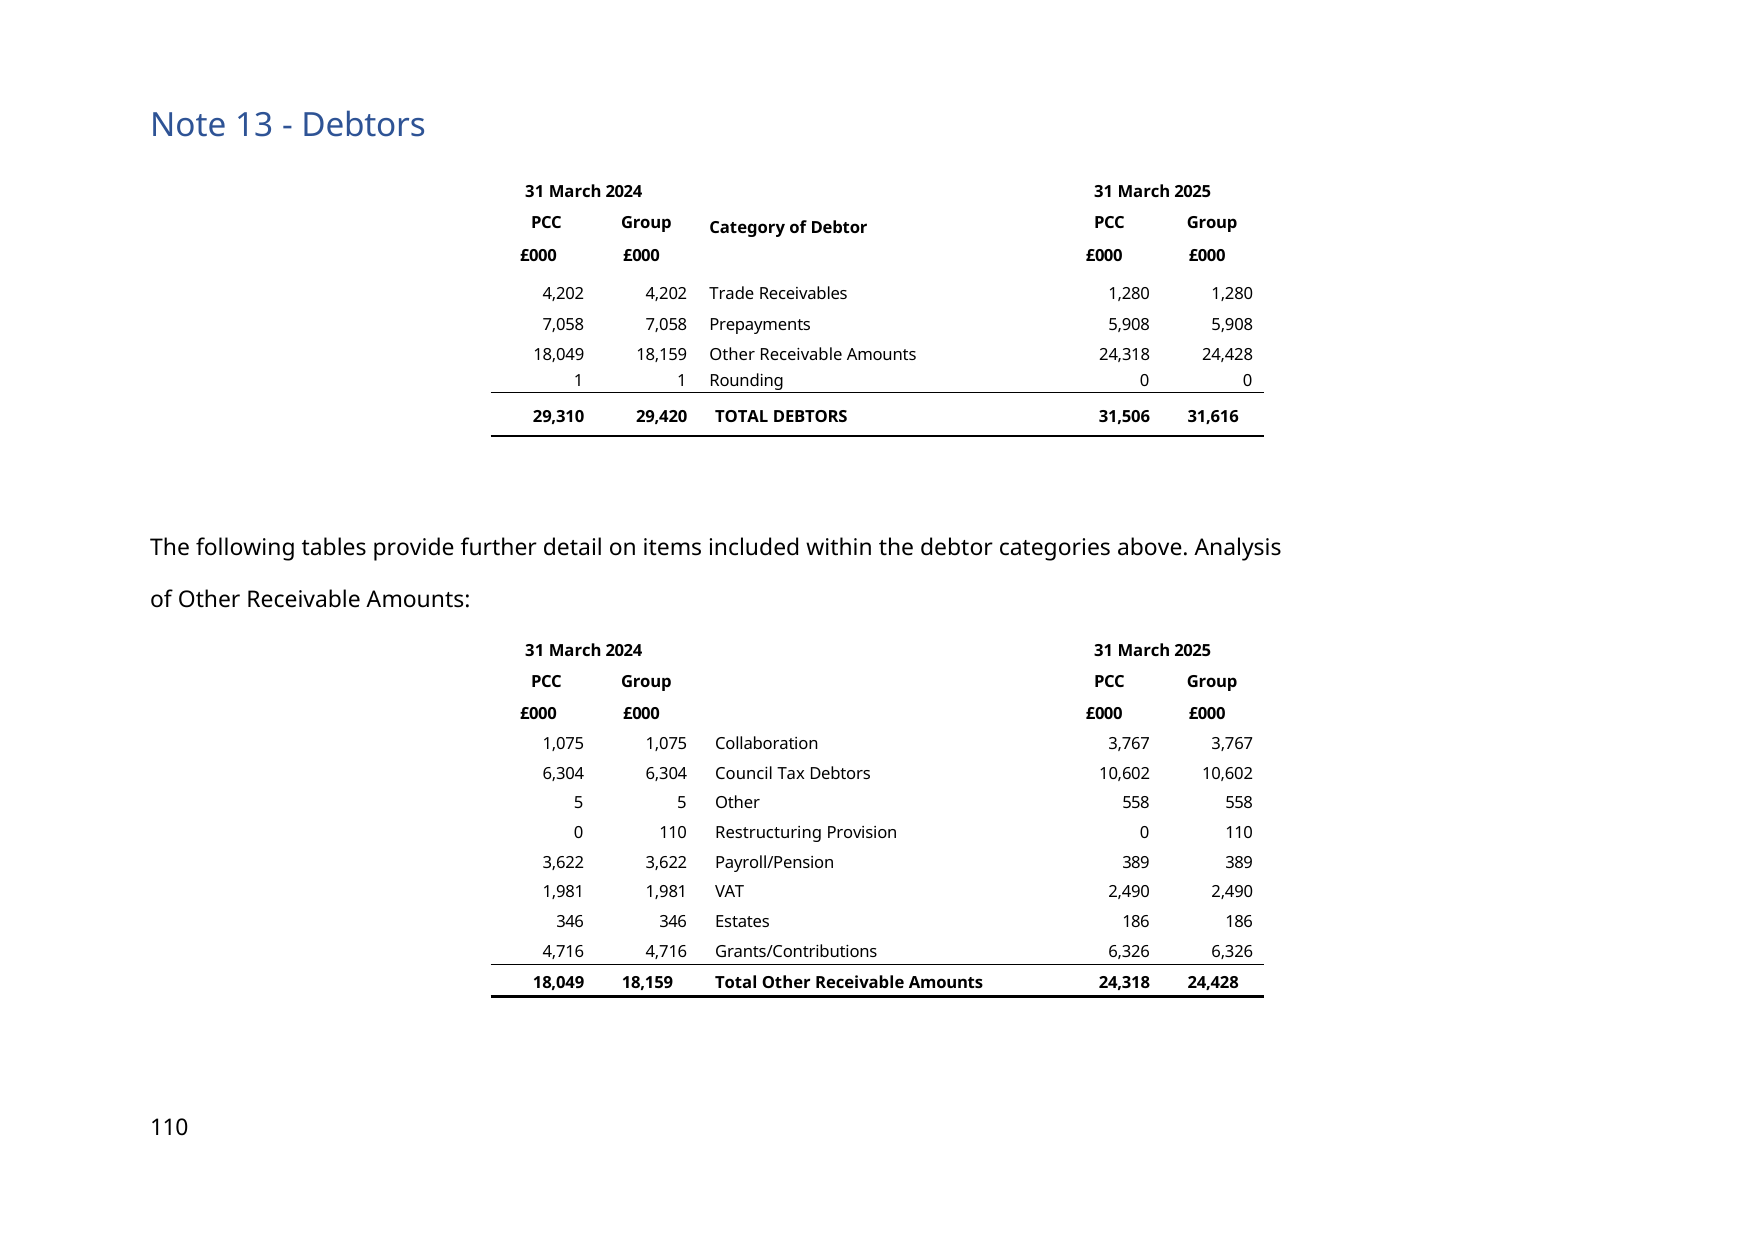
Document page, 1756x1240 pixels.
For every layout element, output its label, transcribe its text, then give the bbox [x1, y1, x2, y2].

table_cell 0 [1168, 367, 1264, 392]
table_cell 31,506 [1008, 393, 1168, 434]
table_cell Group [1168, 205, 1264, 240]
table_cell 18,159 [603, 965, 701, 995]
table_cell 6,326 [1050, 935, 1168, 964]
table_cell 6,304 [491, 757, 602, 786]
table_cell £000 [1008, 240, 1168, 272]
table_cell 110 [1168, 816, 1264, 846]
table_cell PCC [491, 205, 602, 240]
table_cell £000 [1168, 240, 1264, 272]
table_cell 24,428 [1168, 338, 1264, 367]
table_cell £000 [491, 696, 602, 727]
table_cell £000 [603, 240, 698, 272]
table_cell 4,716 [491, 935, 602, 964]
table_cell 31,616 [1168, 393, 1264, 434]
table_cell Collaboration [701, 727, 1050, 757]
table_cell 0 [1050, 816, 1168, 846]
table_cell 1,981 [603, 875, 701, 905]
table_cell 10,602 [1050, 757, 1168, 786]
table_header 31 March 2024 [491, 639, 701, 664]
table_cell 5 [491, 786, 602, 816]
table_cell 0 [491, 816, 602, 846]
table_cell Group [603, 665, 701, 696]
table_cell [701, 665, 1050, 696]
table_cell 4,716 [603, 935, 701, 964]
table_cell [701, 696, 1050, 727]
table_cell £000 [603, 696, 701, 727]
table_cell VAT [701, 875, 1050, 905]
table_cell Estates [701, 905, 1050, 934]
table_cell 186 [1168, 905, 1264, 934]
table_cell Other [701, 786, 1050, 816]
table_cell 18,159 [603, 338, 698, 367]
table_cell 24,318 [1008, 338, 1168, 367]
table_cell 389 [1168, 846, 1264, 875]
table_cell 0 [1008, 367, 1168, 392]
table_cell 1 [603, 367, 698, 392]
table_cell 2,490 [1050, 875, 1168, 905]
table_cell 5,908 [1008, 307, 1168, 338]
table_cell Group [1168, 665, 1264, 696]
table_header 31 March 2025 [1008, 179, 1264, 205]
table_cell 4,202 [603, 273, 698, 307]
table_cell Group [603, 205, 698, 240]
table_cell 1,075 [491, 727, 602, 757]
table_cell 346 [603, 905, 701, 934]
table_cell £000 [491, 240, 602, 272]
table_cell 3,767 [1050, 727, 1168, 757]
table_cell 186 [1050, 905, 1168, 934]
table_cell Rounding [698, 367, 1008, 392]
table_cell 5,908 [1168, 307, 1264, 338]
table_cell 5 [603, 786, 701, 816]
table_cell 110 [603, 816, 701, 846]
table_cell PCC [1008, 205, 1168, 240]
table_cell 18,049 [491, 338, 602, 367]
table_cell 558 [1050, 786, 1168, 816]
table_cell £000 [1168, 696, 1264, 727]
table_cell 389 [1050, 846, 1168, 875]
table_cell PCC [1050, 665, 1168, 696]
table_cell 6,326 [1168, 935, 1264, 964]
table_cell Prepayments [698, 307, 1008, 338]
table_cell 24,428 [1168, 965, 1264, 995]
table_cell 2,490 [1168, 875, 1264, 905]
table_cell 3,622 [491, 846, 602, 875]
table_cell Restructuring Provision [701, 816, 1050, 846]
table_cell 24,318 [1050, 965, 1168, 995]
table_cell Total Other Receivable Amounts [701, 965, 1050, 995]
table_cell 29,420 [603, 393, 698, 434]
table_cell Council Tax Debtors [701, 757, 1050, 786]
table_cell 10,602 [1168, 757, 1264, 786]
table_cell 18,049 [491, 965, 602, 995]
table_header [701, 639, 1050, 664]
table_cell [698, 240, 1008, 272]
table_cell 3,767 [1168, 727, 1264, 757]
table_cell 346 [491, 905, 602, 934]
table_cell 3,622 [603, 846, 701, 875]
table_cell 1,981 [491, 875, 602, 905]
table_cell 6,304 [603, 757, 701, 786]
table_cell Category of Debtor [698, 205, 1008, 240]
table_cell 1,280 [1168, 273, 1264, 307]
subtitle Note 13 - Debtors [150, 101, 1726, 147]
table_cell 29,310 [491, 393, 602, 434]
table_cell Grants/Contributions [701, 935, 1050, 964]
table_cell 1 [491, 367, 602, 392]
table_cell Other Receivable Amounts [698, 338, 1008, 367]
table_cell 558 [1168, 786, 1264, 816]
table_header 31 March 2024 [491, 179, 698, 205]
table_cell Trade Receivables [698, 273, 1008, 307]
table_cell PCC [491, 665, 602, 696]
table_cell 1,075 [603, 727, 701, 757]
table_cell TOTAL DEBTORS [698, 393, 1008, 434]
table_cell 7,058 [491, 307, 602, 338]
table_header [698, 179, 1008, 205]
table_cell Payroll/Pension [701, 846, 1050, 875]
table_cell £000 [1050, 696, 1168, 727]
table_cell 1,280 [1008, 273, 1168, 307]
table_cell 7,058 [603, 307, 698, 338]
table_header 31 March 2025 [1050, 639, 1264, 664]
text The following tables provide further detail on items included within the debtor categories above. Analysis of Other Receivable Amounts: [150, 531, 1288, 614]
table_cell 4,202 [491, 273, 602, 307]
